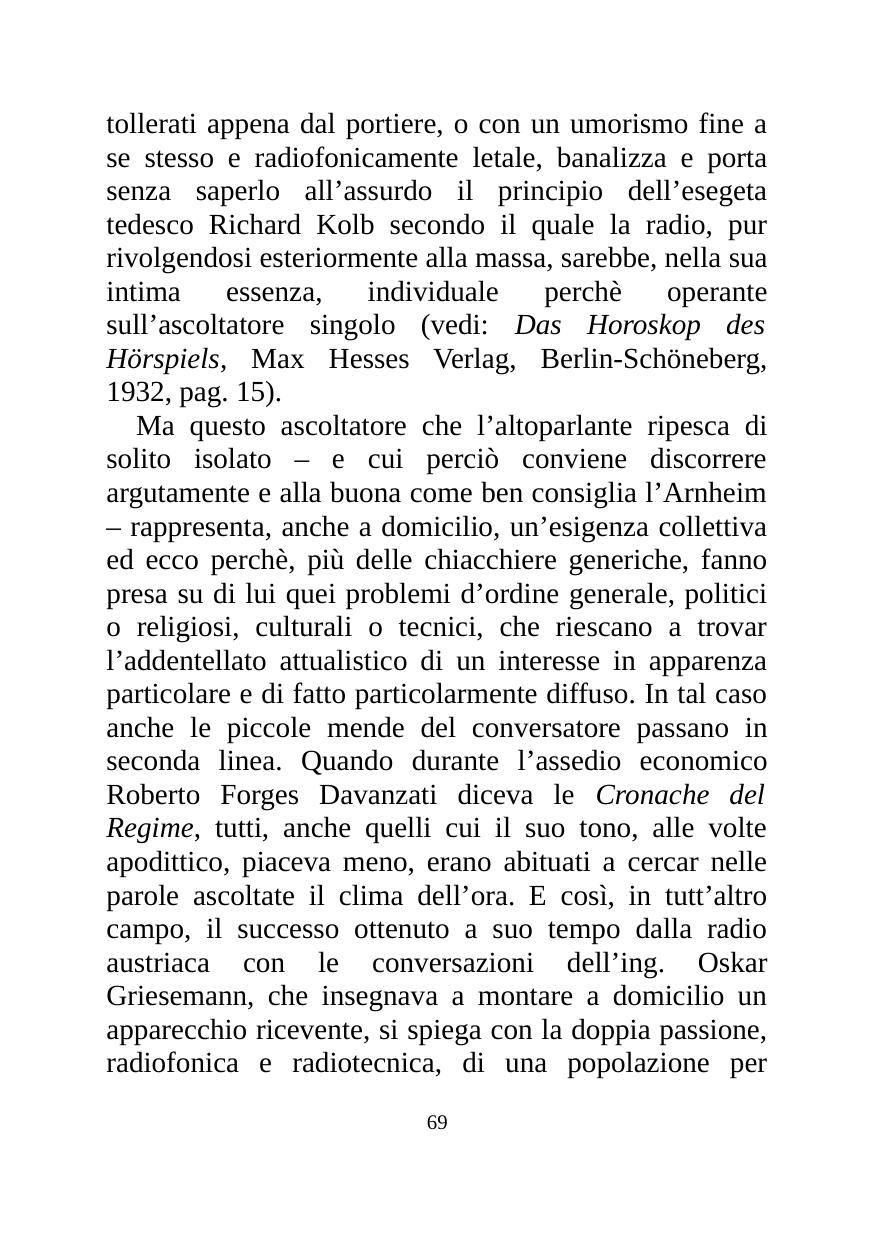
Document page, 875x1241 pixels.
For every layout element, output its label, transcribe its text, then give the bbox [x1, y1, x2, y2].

text tollerati appena dal portiere, o con un umorismo fine a se stesso e radiofonicamente letale, banalizza e porta senza saperlo all’assurdo il principio dell’esegeta tedesco Richard Kolb secondo il quale la radio, pur rivolgendosi esteriormente alla massa, sarebbe, nella sua intima essenza, individuale perchè operante sull’ascoltatore singolo (vedi: Das Horoskop des Hörspiels, Max Hesses Verlag, Berlin-Schöneberg, 1932, pag. 15). [106, 106, 768, 408]
text Ma questo ascoltatore che l’altoparlante ripesca di solito isolato – e cui perciò conviene discorrere argutamente e alla buona come ben consiglia l’Arnheim – rappresenta, anche a domicilio, un’esigenza collettiva ed ecco perchè, più delle chiacchiere generiche, fanno presa su di lui quei problemi d’ordine generale, politici o religiosi, culturali o tecnici, che riescano a trovar l’addentellato attualistico di un interesse in apparenza particolare e di fatto particolarmente diffuso. In tal caso anche le piccole mende del conversatore passano in seconda linea. Quando durante l’assedio economico Roberto Forges Davanzati diceva le Cronache del Regime, tutti, anche quelli cui il suo tono, alle volte apodittico, piaceva meno, erano abituati a cercar nelle parole ascoltate il clima dell’ora. E così, in tutt’altro campo, il successo ottenuto a suo tempo dalla radio austriaca con le conversazioni dell’ing. Oskar Griesemann, che insegnava a montare a domicilio un apparecchio ricevente, si spiega con la doppia passione, radiofonica e radiotecnica, di una popolazione per [106, 408, 768, 1079]
